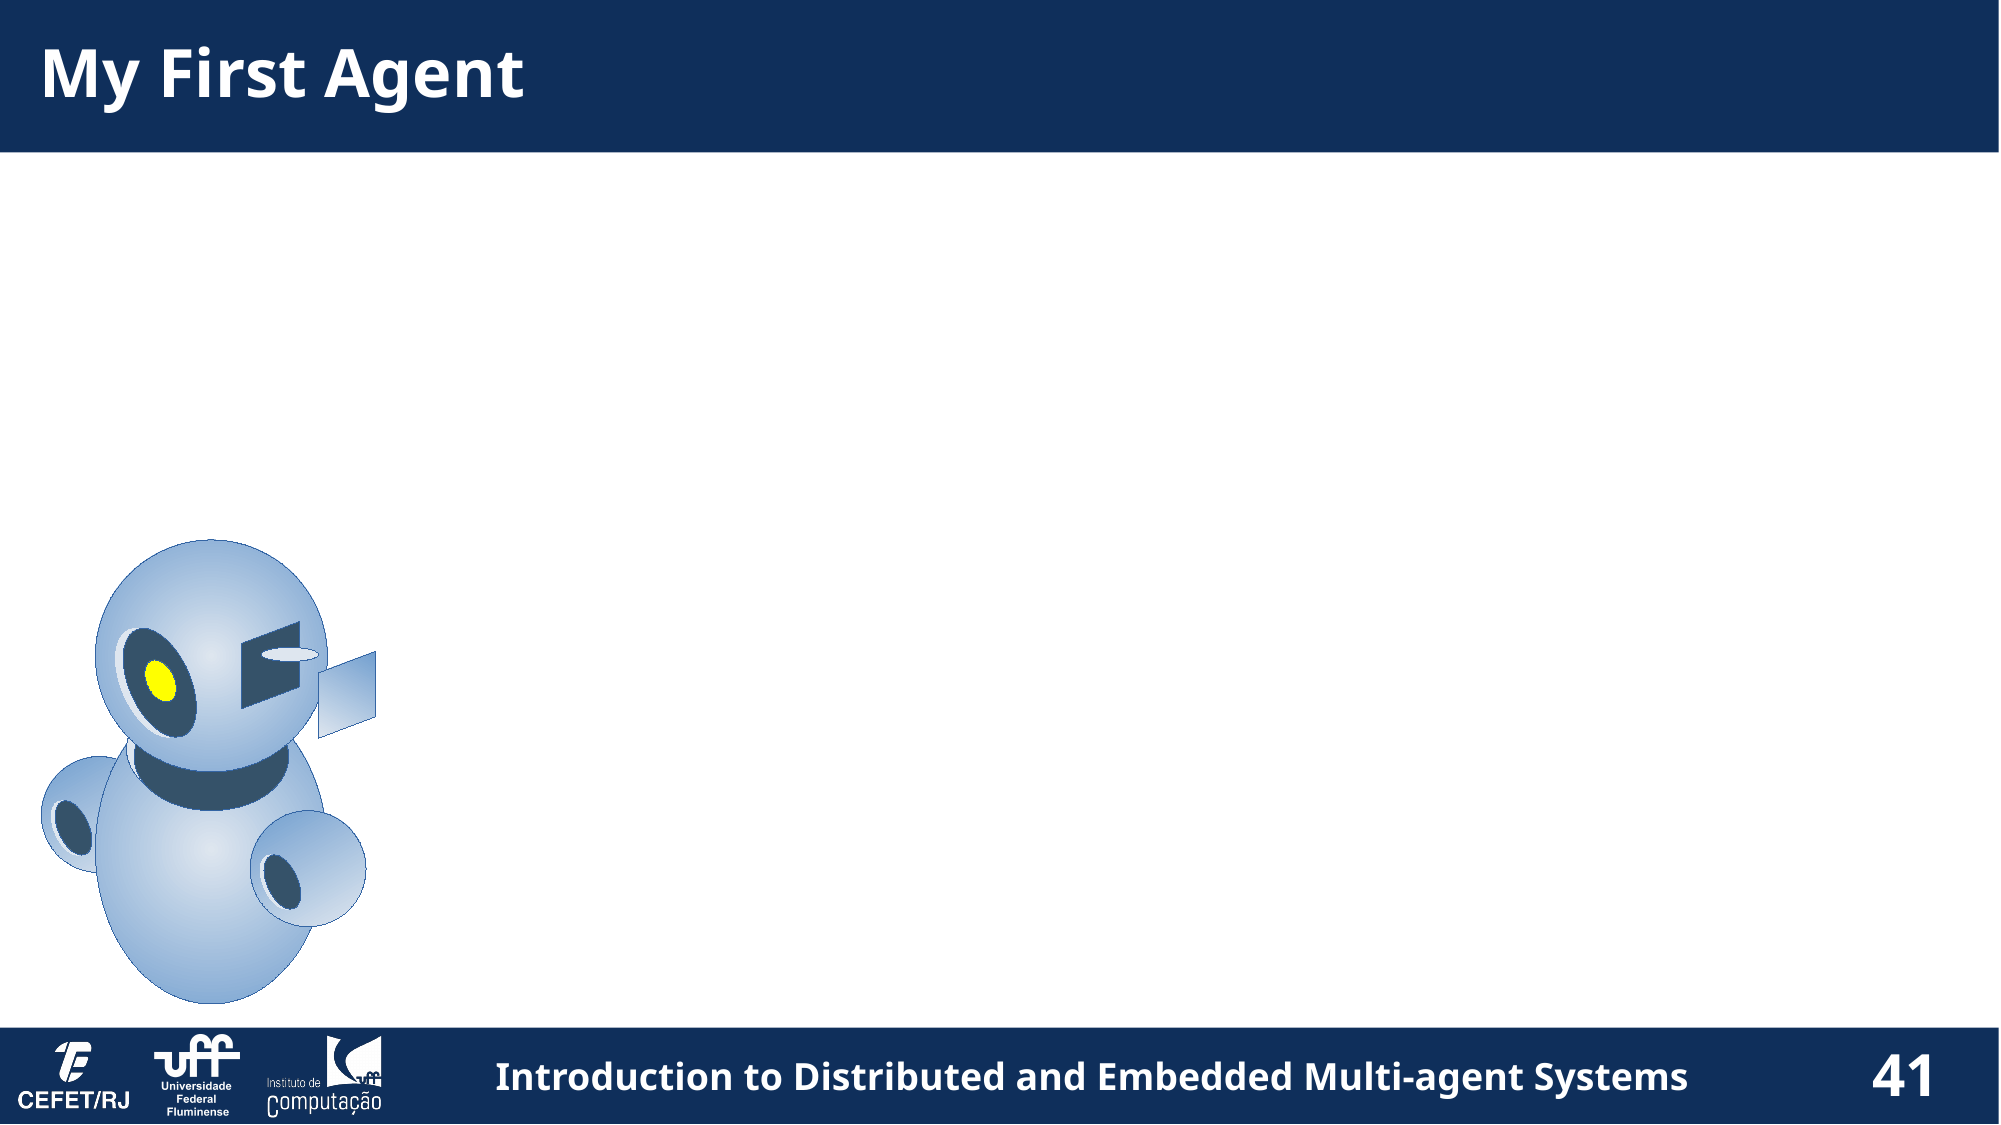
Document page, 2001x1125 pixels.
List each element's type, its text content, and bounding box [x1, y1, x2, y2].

picture [153, 1033, 241, 1121]
text_box [41, 539, 376, 1004]
picture [18, 1021, 129, 1125]
picture [265, 1033, 383, 1118]
text_box My First Agent [25, 23, 1999, 119]
